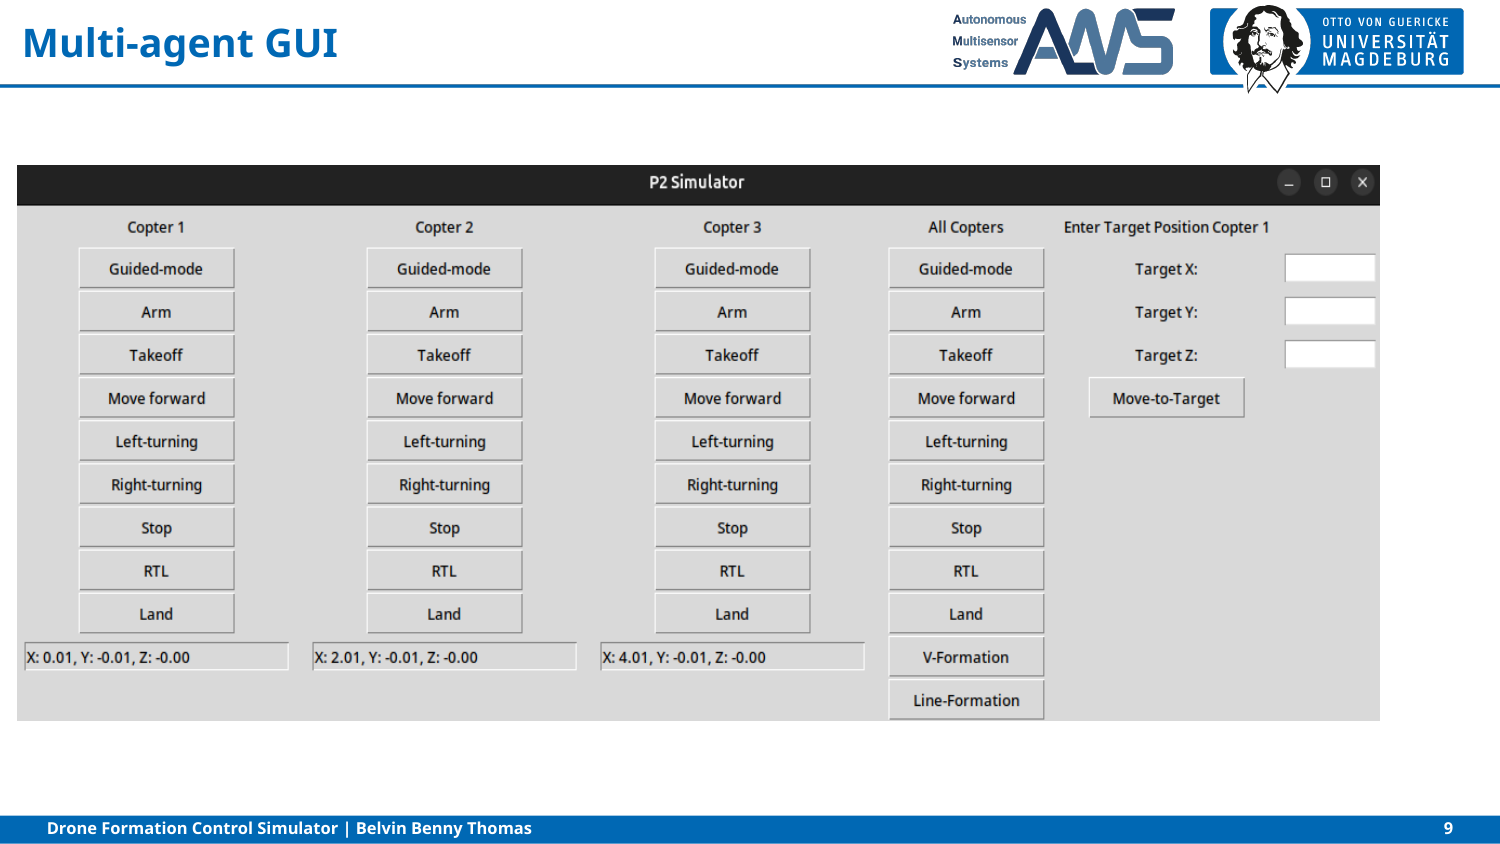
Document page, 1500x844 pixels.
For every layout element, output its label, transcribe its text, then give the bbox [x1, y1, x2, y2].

title Multi-agent GUI [0, 0, 943, 86]
picture [17, 165, 1380, 721]
picture [0, 0, 1500, 103]
